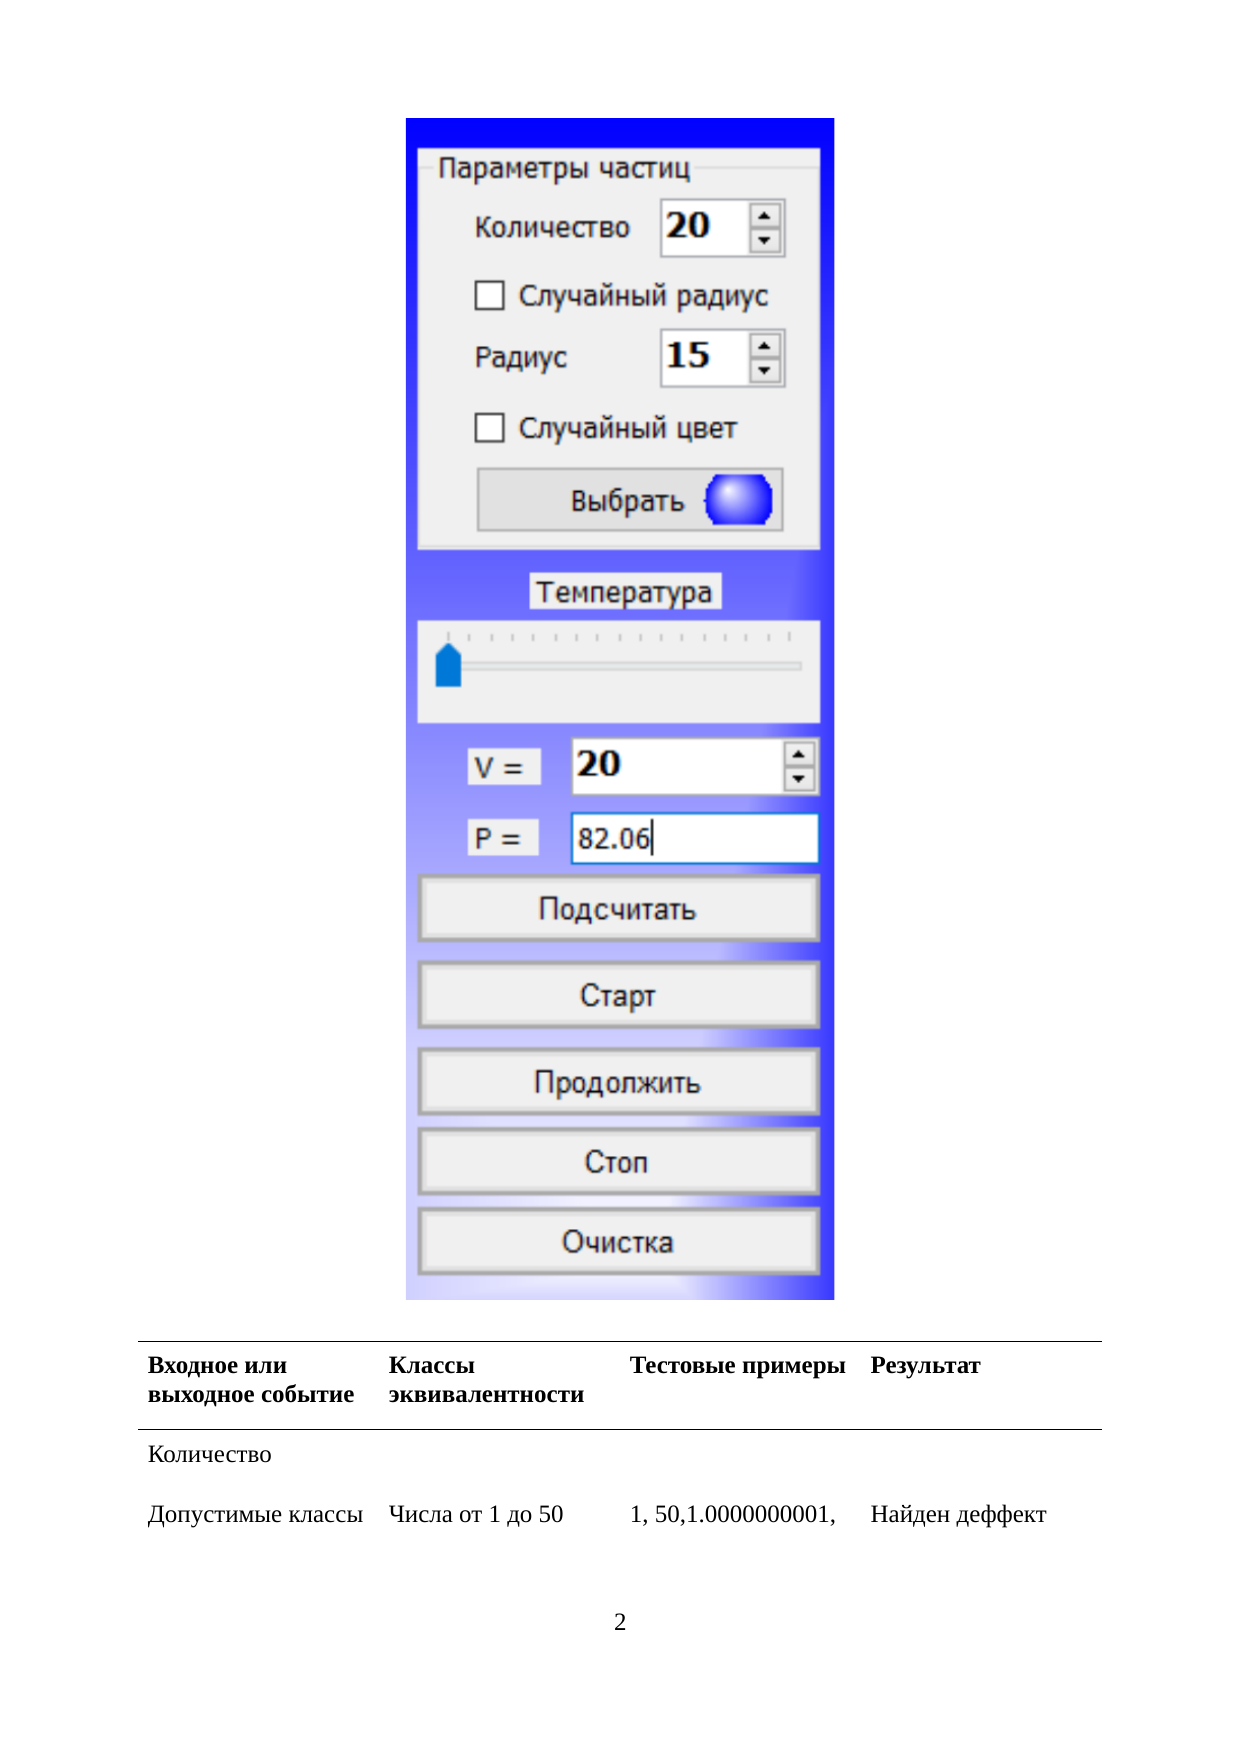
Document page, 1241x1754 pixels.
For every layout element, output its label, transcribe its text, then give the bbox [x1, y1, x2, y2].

table_header Входное или выходное событие [138, 1342, 379, 1429]
table_cell Числа от 1 до 50 [379, 1490, 620, 1549]
table_cell Количество [138, 1430, 379, 1489]
table_cell Допустимые классы [138, 1490, 379, 1549]
table_header Классы эквивалентности [379, 1342, 620, 1429]
table_cell 1, 50,1.0000000001, [620, 1490, 861, 1549]
table_cell [379, 1430, 620, 1489]
table_cell [861, 1430, 1102, 1489]
table_cell Найден деффект [861, 1490, 1102, 1549]
table_header Результат [861, 1342, 1102, 1429]
table_cell [620, 1430, 861, 1489]
table_header Тестовые примеры [620, 1342, 861, 1429]
